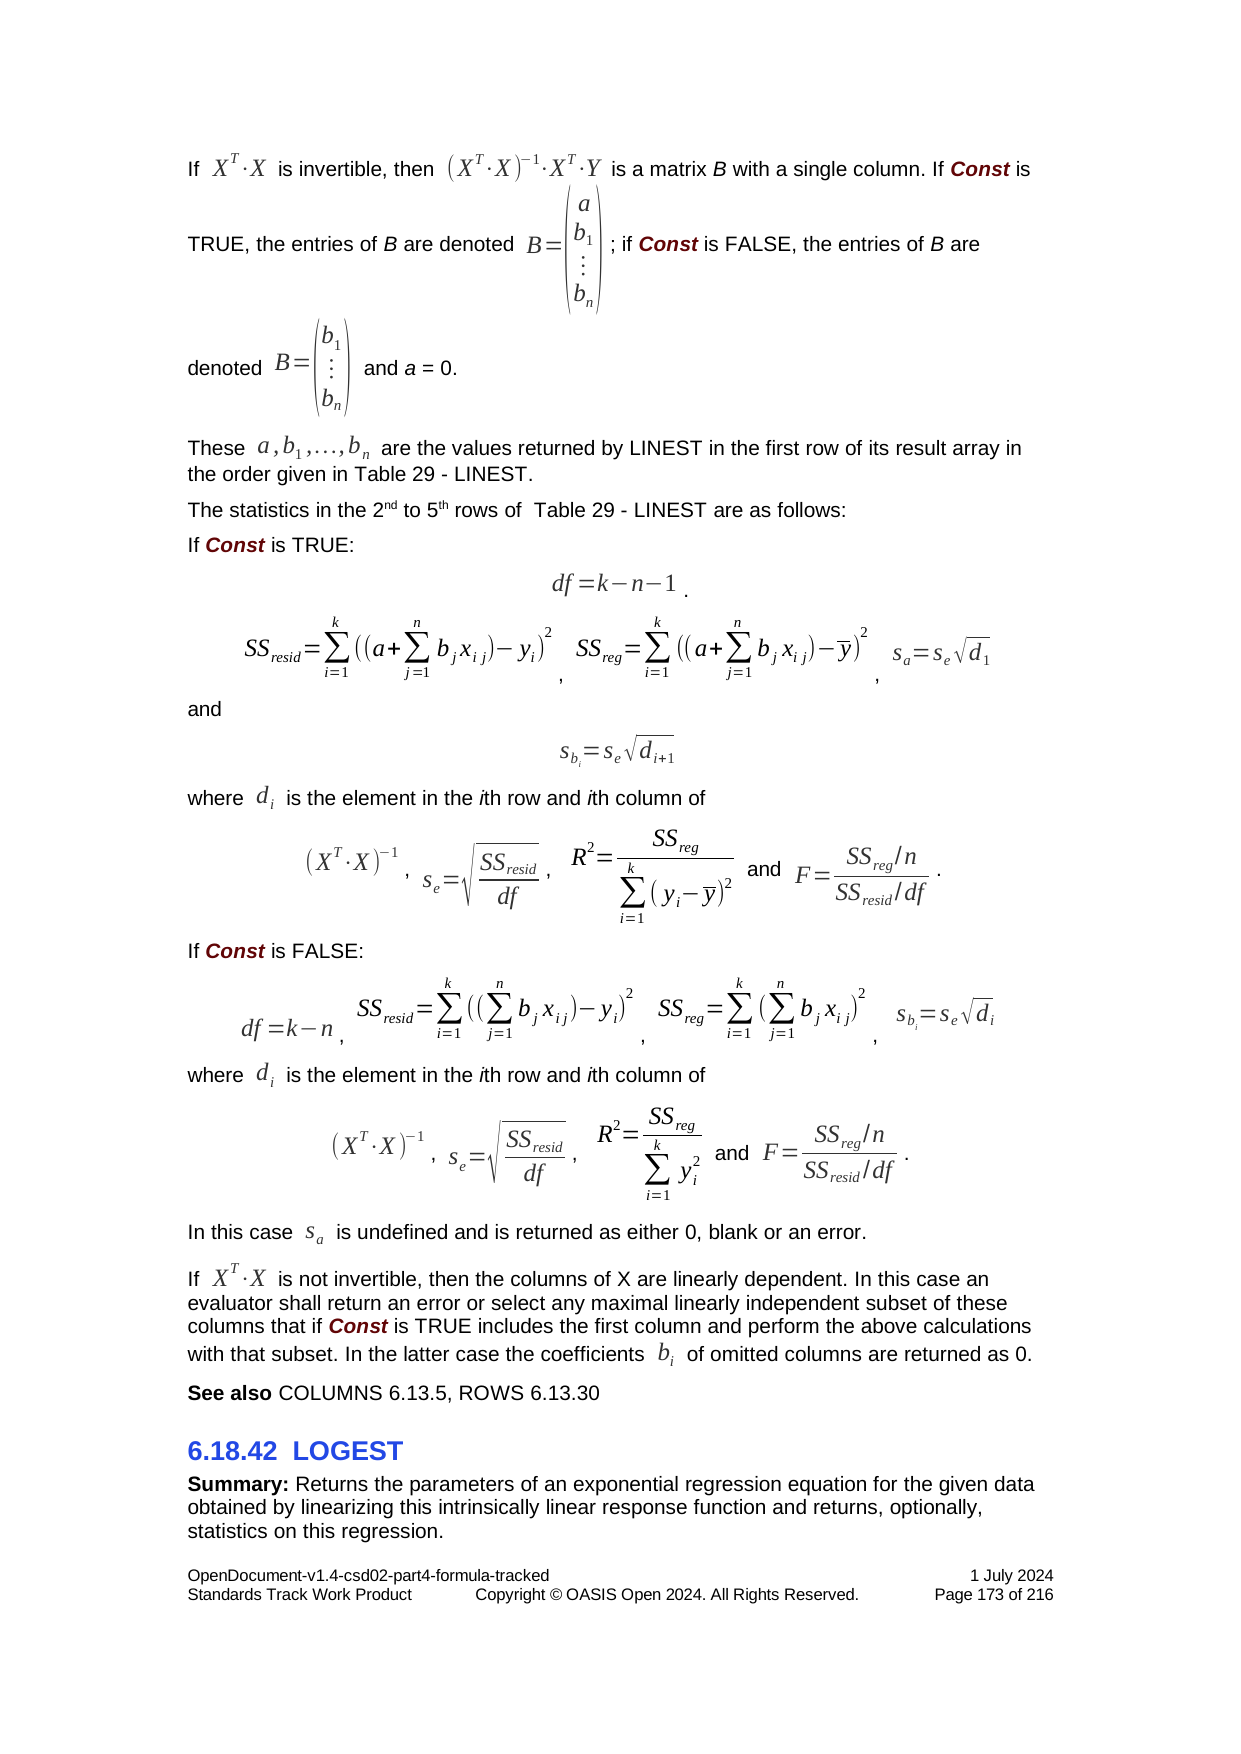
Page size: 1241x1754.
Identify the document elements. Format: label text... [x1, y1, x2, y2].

text , , and . [187, 825, 1053, 927]
text . [187, 569, 1053, 602]
text and [187, 698, 1053, 721]
text The statistics in the 2nd to 5th rows of Table 29 - LINEST are as follows: [187, 498, 1053, 522]
text If is not invertible, then the columns of X are linearly dependent. In this case an evaluator shall return an error or select any maximal linearly independent subset of these columns that if Const is TRUE includes the first column and perform the above calculations with that subset. In the latter case the coefficients of omitted columns are returned as 0. [187, 1260, 1053, 1369]
text , , [187, 614, 1053, 686]
text where is the element in the ith row and ith column of [187, 781, 1053, 813]
text These are the values returned by LINEST in the first row of its result array in the order given in Table 29 - LINEST. [187, 431, 1053, 486]
text If Const is TRUE: [187, 534, 1053, 557]
text If Const is FALSE: [187, 939, 1053, 963]
text See also COLUMNS 6.13.5, ROWS 6.13.30 [187, 1382, 1053, 1405]
text If is invertible, then is a matrix B with a single column. If Const is TRUE, the entries of B are denoted ; if Const is FALSE, the entries of B are denoted and a = 0. [187, 150, 1053, 419]
text where is the element in the ith row and ith column of [187, 1059, 1053, 1090]
text Summary: Returns the parameters of an exponential regression equation for the given data obtained by linearizing this intrinsically linear response function and returns, optionally, statistics on this regression. [187, 1472, 1053, 1543]
text In this case is undefined and is returned as either 0, blank or an error. [187, 1217, 1053, 1248]
text , , , [187, 975, 1053, 1047]
subtitle LOGEST [187, 1436, 1053, 1466]
text , , and . [187, 1102, 1053, 1204]
